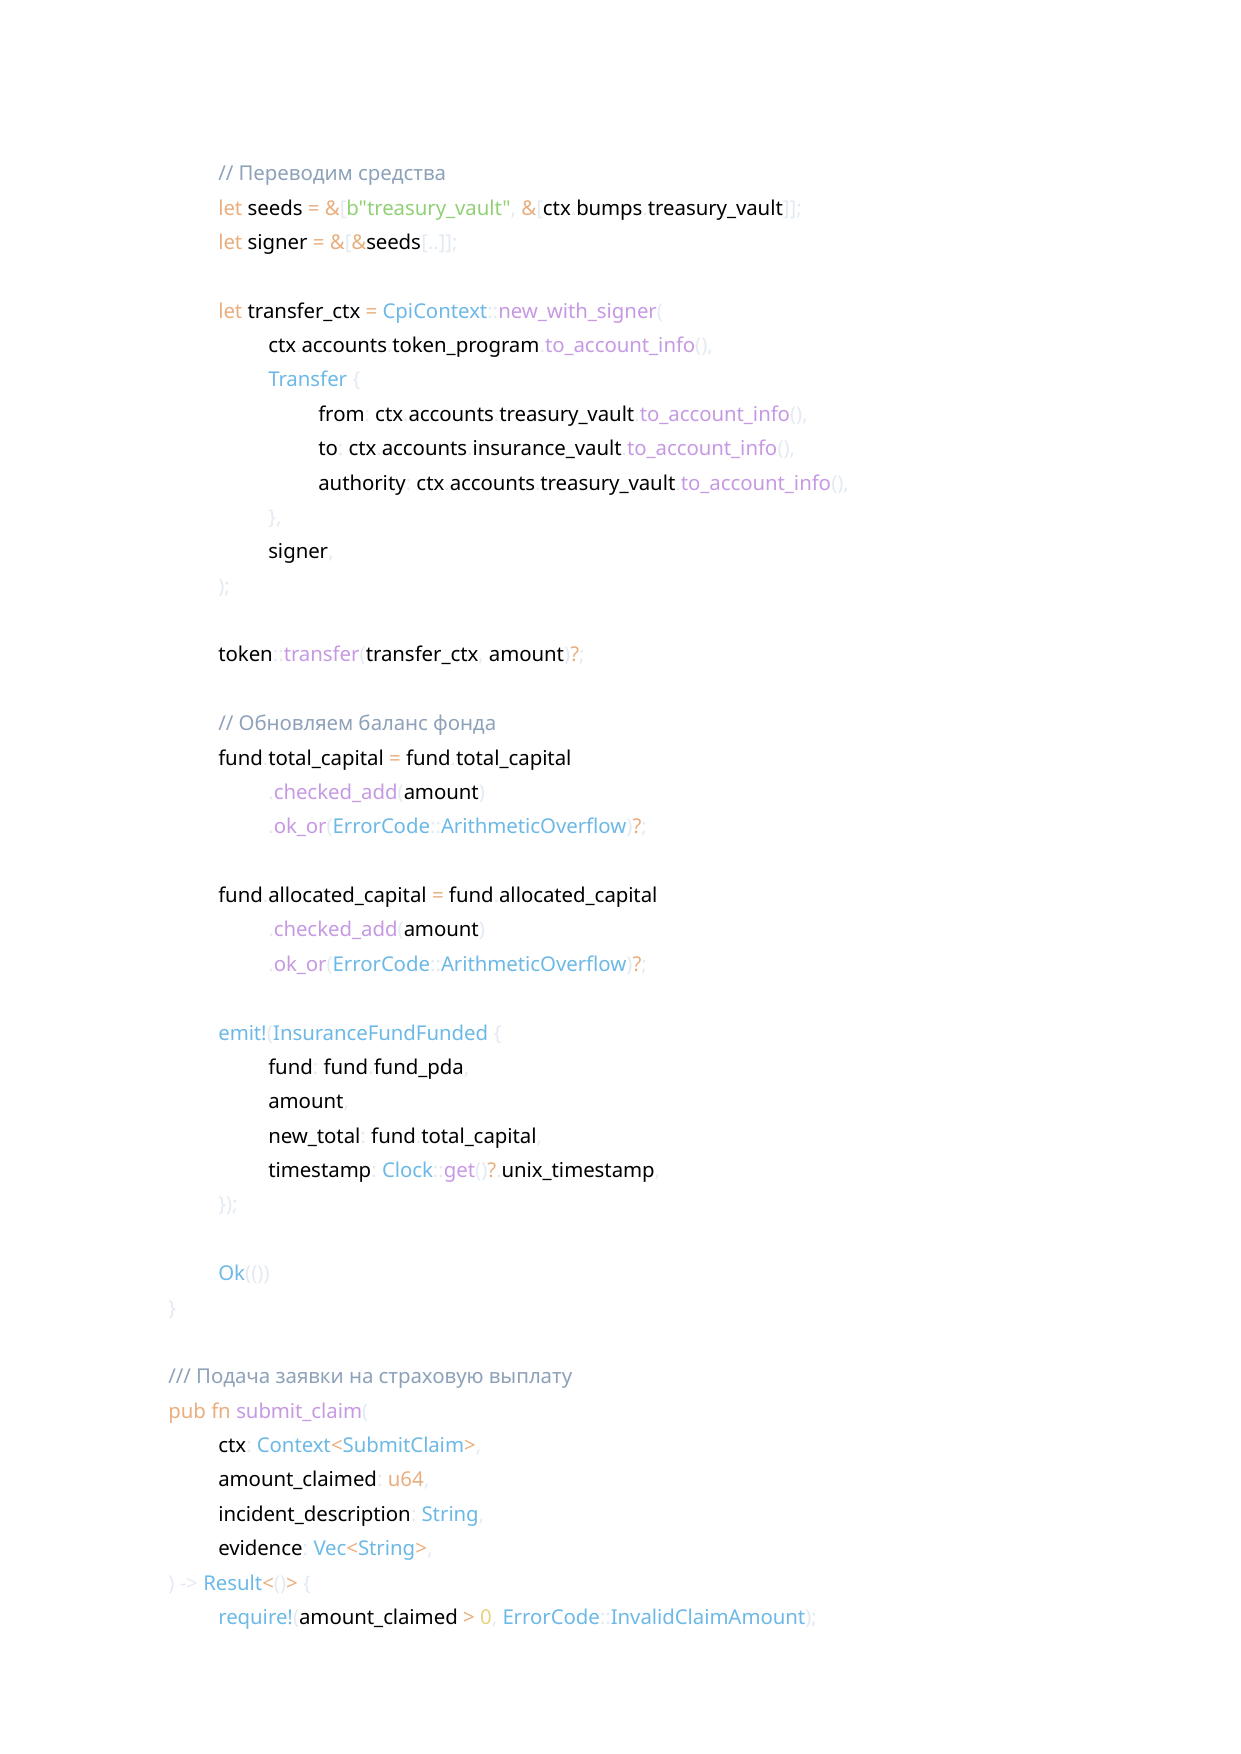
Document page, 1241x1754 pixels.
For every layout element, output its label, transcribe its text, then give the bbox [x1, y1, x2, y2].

text to: ctx.accounts.insurance_vault.to_account_info(), [118, 427, 1122, 462]
text amount, [118, 1081, 1122, 1115]
text /// Подача заявки на страховую выплату [118, 1356, 1122, 1390]
text }); [118, 1184, 1122, 1218]
text incident_description: String, [118, 1493, 1122, 1527]
text evidence: Vec<String>, [118, 1527, 1122, 1562]
text new_total: fund.total_capital, [118, 1115, 1122, 1149]
text emit!(InsuranceFundFunded { [118, 1012, 1122, 1046]
text let seeds = &[b"treasury_vault", &[ctx.bumps.treasury_vault]]; [118, 187, 1122, 221]
text // Переводим средства [118, 152, 1122, 187]
text require!(amount_claimed > 0, ErrorCode::InvalidClaimAmount); [118, 1596, 1122, 1631]
text ); [118, 565, 1122, 599]
text .checked_add(amount) [118, 771, 1122, 806]
text .ok_or(ErrorCode::ArithmeticOverflow)?; [118, 806, 1122, 840]
text fund: fund.fund_pda, [118, 1046, 1122, 1081]
text fund.total_capital = fund.total_capital [118, 737, 1122, 771]
text amount_claimed: u64, [118, 1459, 1122, 1493]
text pub fn submit_claim( [118, 1390, 1122, 1424]
text ) -> Result<()> { [118, 1562, 1122, 1596]
text .ok_or(ErrorCode::ArithmeticOverflow)?; [118, 943, 1122, 977]
text from: ctx.accounts.treasury_vault.to_account_info(), [118, 393, 1122, 427]
text authority: ctx.accounts.treasury_vault.to_account_info(), [118, 462, 1122, 496]
text Transfer { [118, 359, 1122, 393]
text // Обновляем баланс фонда [118, 702, 1122, 737]
text token::transfer(transfer_ctx, amount)?; [118, 634, 1122, 668]
text signer, [118, 531, 1122, 565]
text ctx: Context<SubmitClaim>, [118, 1424, 1122, 1459]
text let signer = &[&seeds[..]]; [118, 221, 1122, 256]
text fund.allocated_capital = fund.allocated_capital [118, 874, 1122, 909]
text let transfer_ctx = CpiContext::new_with_signer( [118, 290, 1122, 324]
text Ok(()) [118, 1252, 1122, 1287]
text .checked_add(amount) [118, 909, 1122, 943]
text }, [118, 496, 1122, 531]
text timestamp: Clock::get()?.unix_timestamp, [118, 1149, 1122, 1184]
text ctx.accounts.token_program.to_account_info(), [118, 324, 1122, 359]
text } [118, 1287, 1122, 1321]
